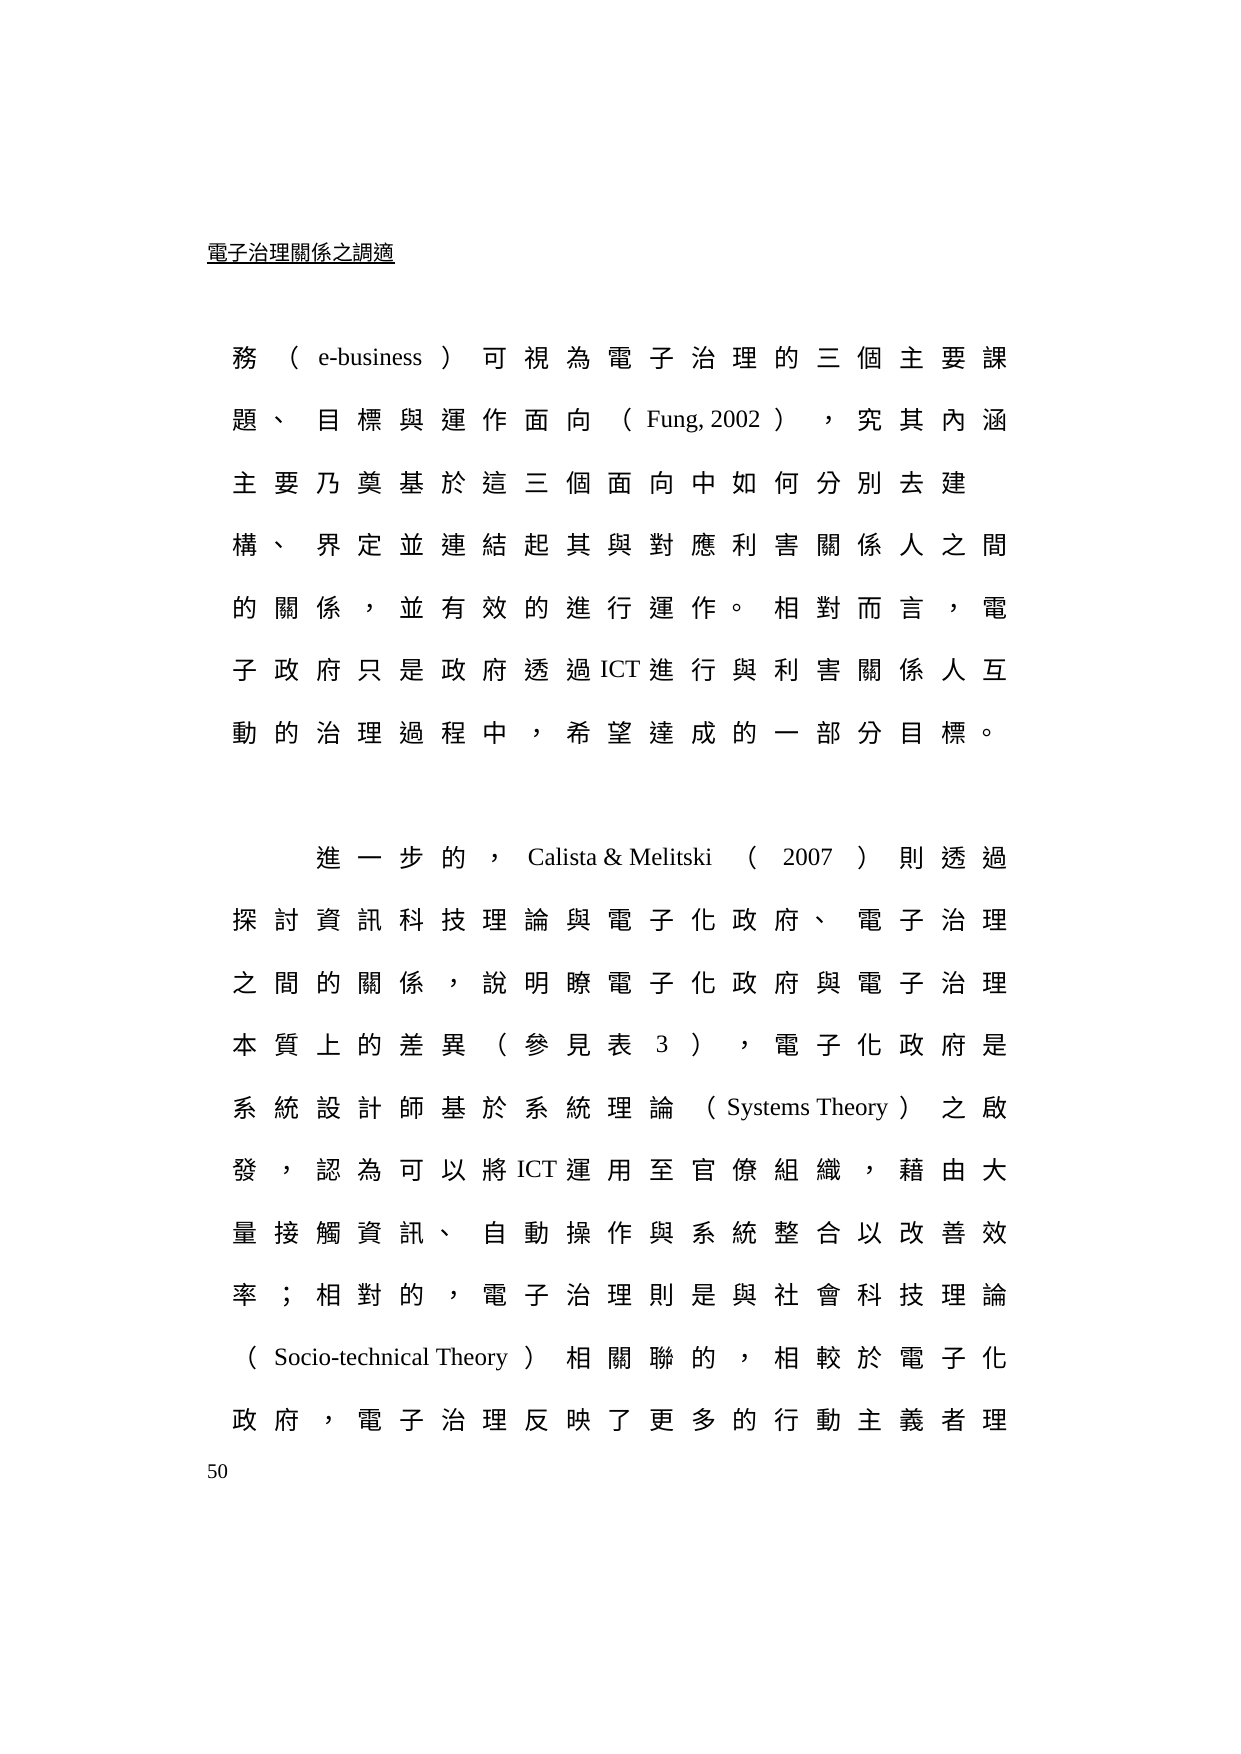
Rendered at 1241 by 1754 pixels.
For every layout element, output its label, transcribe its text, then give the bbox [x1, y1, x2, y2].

text 務（e-business）可視為電子治理的三個主要課題、目標與運作面向（Fung, 2002），究其內涵主要乃奠基於這三個面向中如何分別去建構、界定並連結起其與對應利害關係人之間的關係，並有效的進行運作。相對而言，電子政府只是政府透過ICT進行與利害關係人互動的治理過程中，希望達成的一部分目標。 [224, 314, 1016, 752]
text 進一步的，Calista & Melitski（2007）則透過探討資訊科技理論與電子化政府、電子治理之間的關係，說明瞭電子化政府與電子治理本質上的差異（參見表3），電子化政府是系統設計師基於系統理論（Systems Theory）之啟發，認為可以將ICT運用至官僚組織，藉由大量接觸資訊、自動操作與系統整合以改善效率；相對的，電子治理則是與社會科技理論（Socio-technical Theory）相關聯的，相較於電子化政府，電子治理反映了更多的行動主義者理 [224, 814, 1016, 1439]
